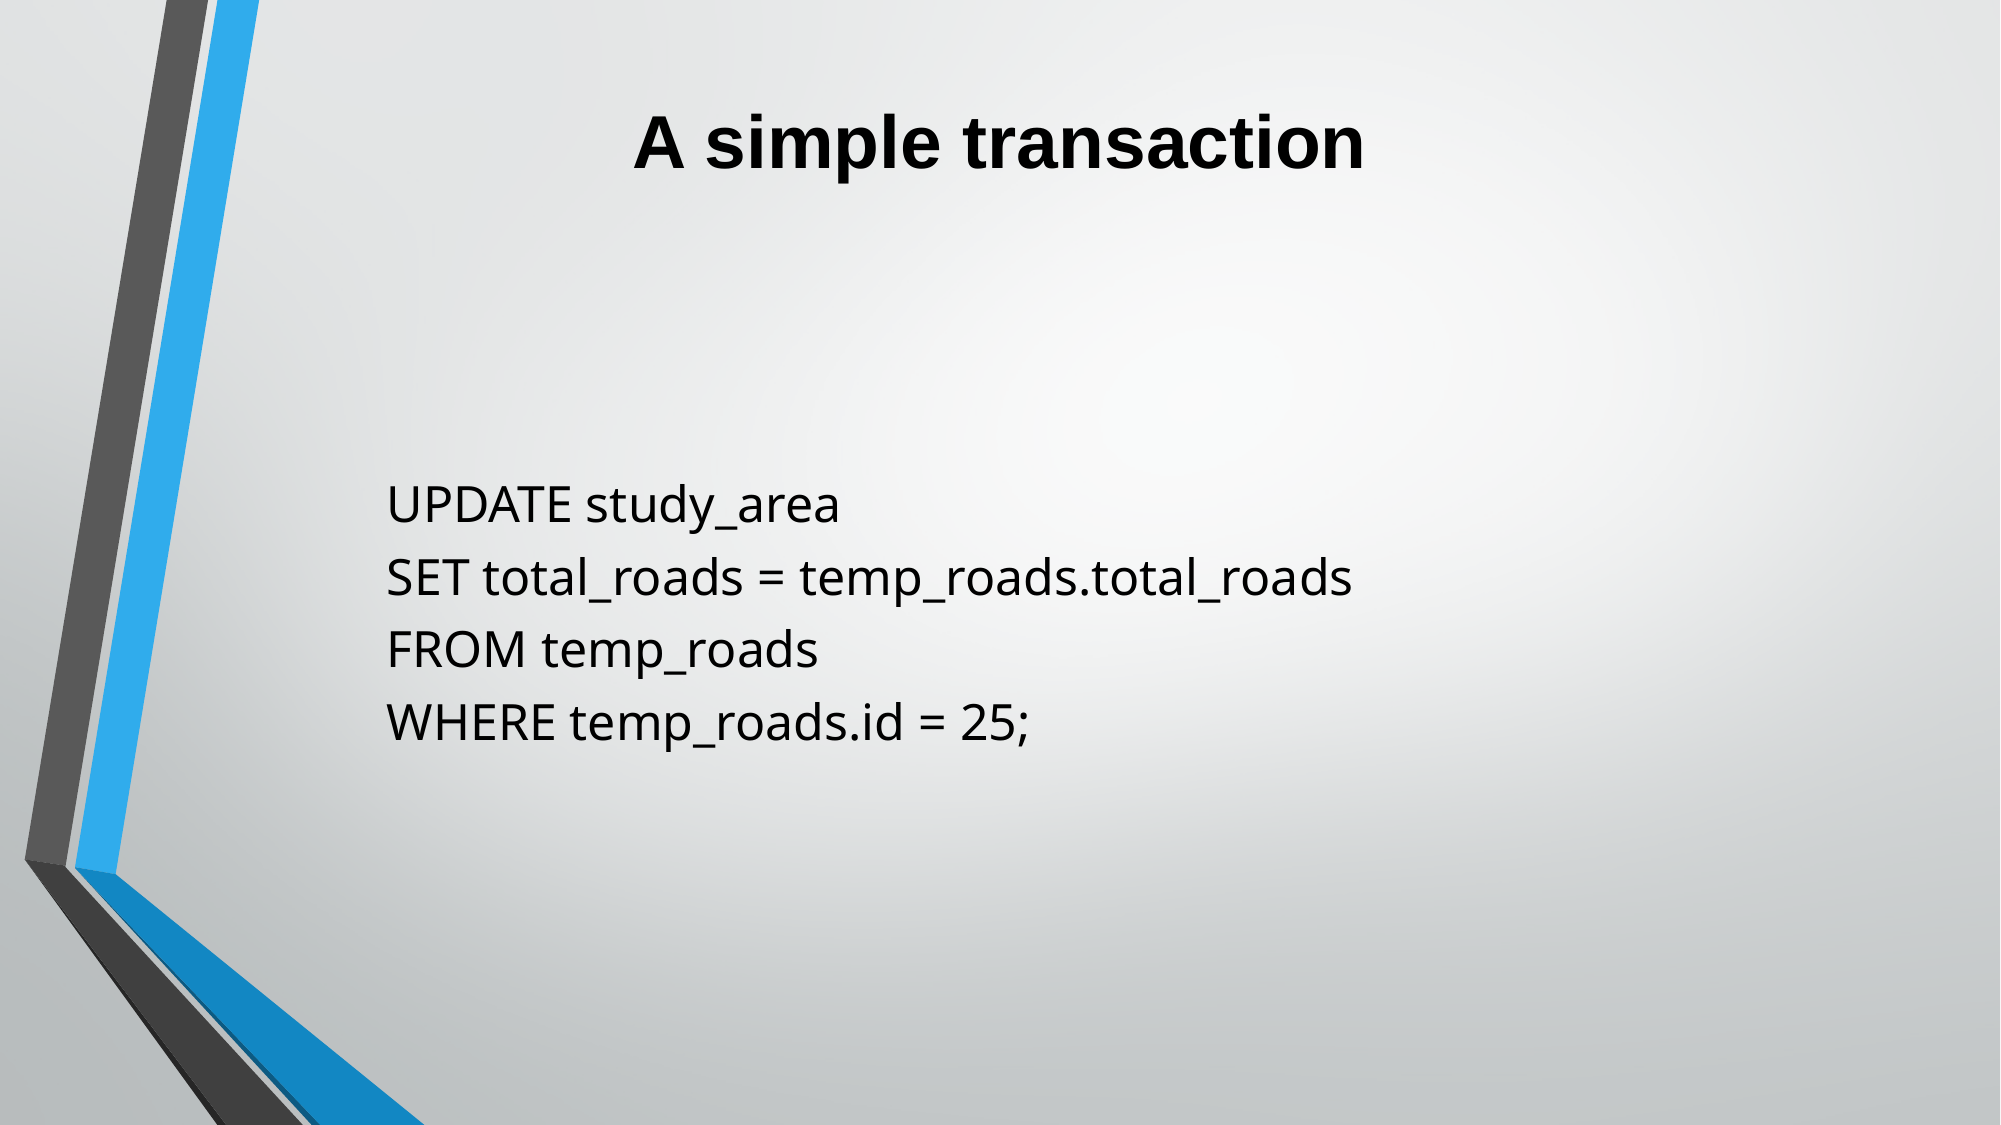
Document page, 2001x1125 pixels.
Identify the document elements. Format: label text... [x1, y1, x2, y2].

title A simple transaction [324, 45, 1675, 233]
list UPDATE study_area SET total_roads = temp_roads.total_roads FROM temp_roads WHERE temp_roads.id = 25; [324, 305, 1675, 965]
